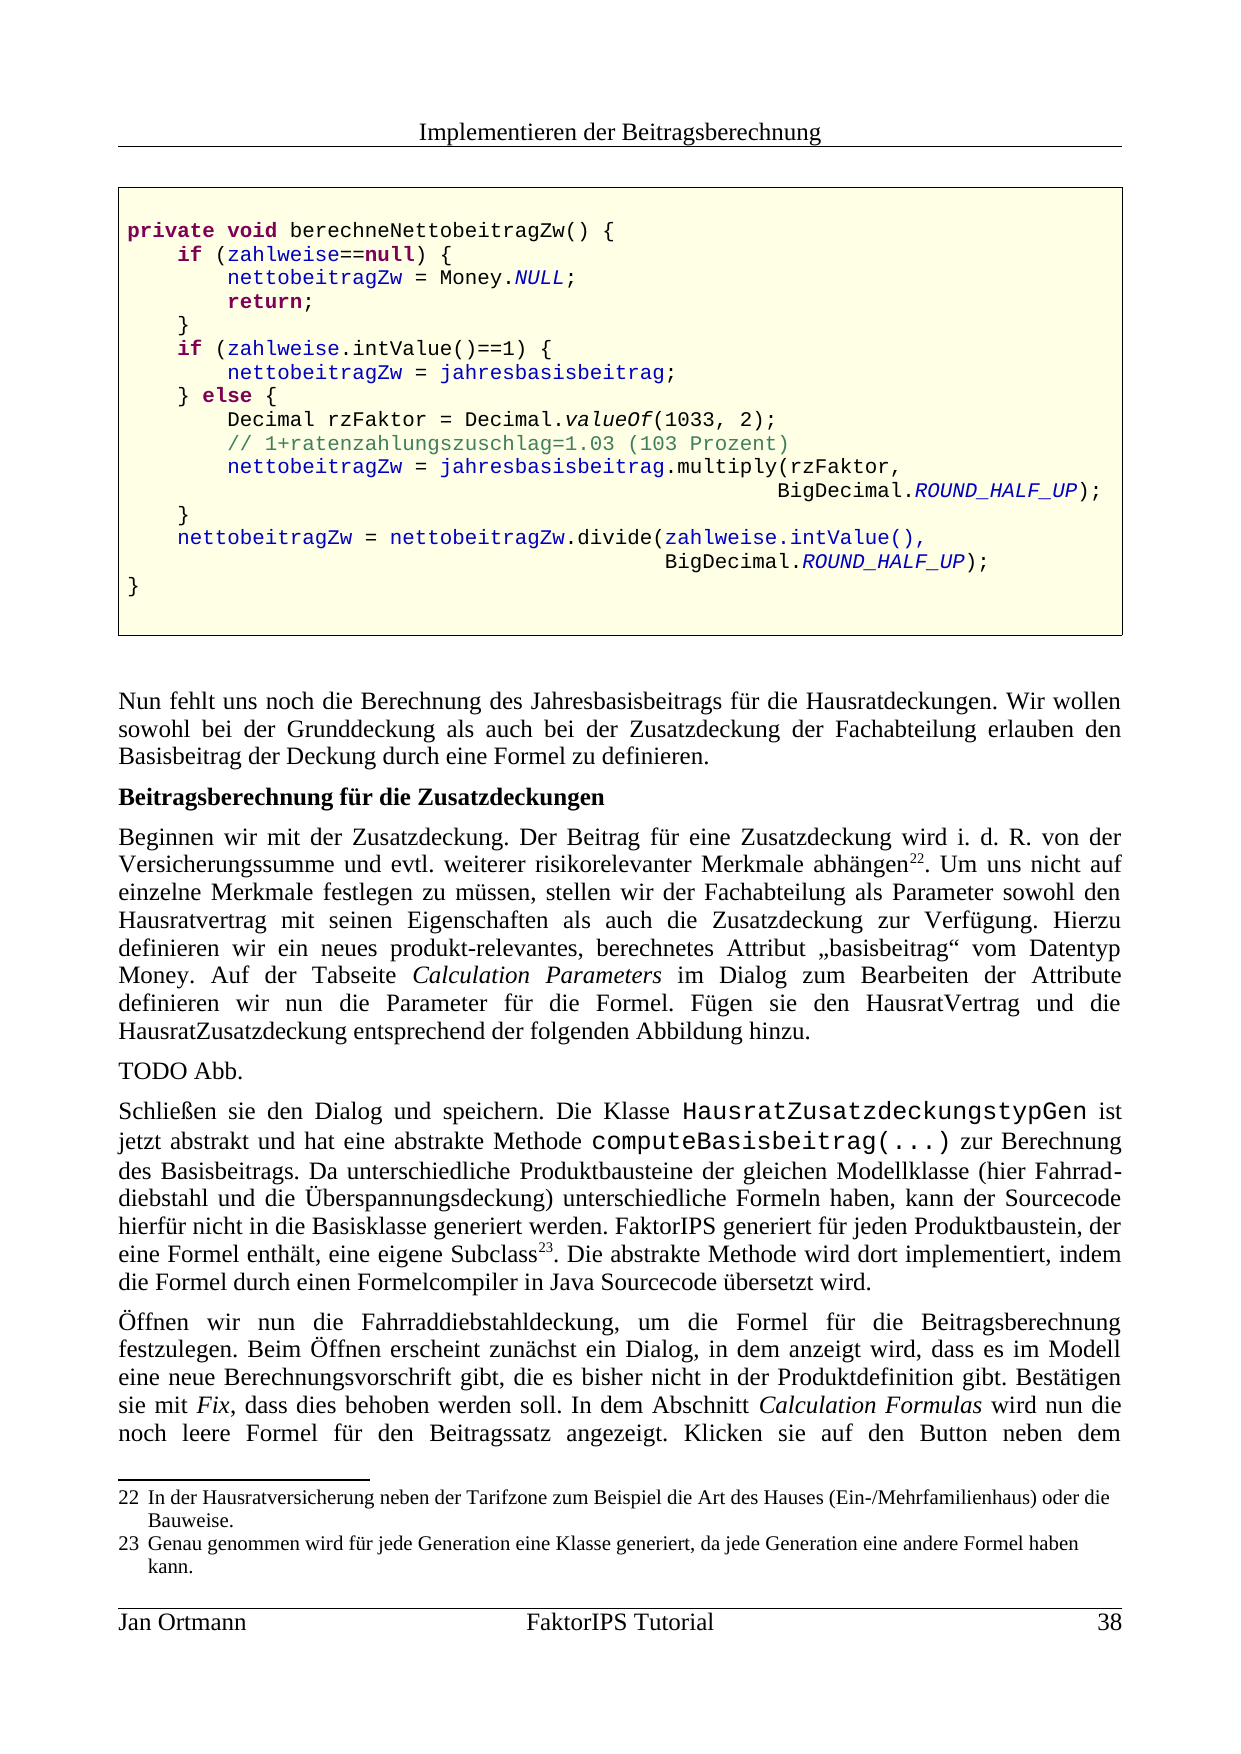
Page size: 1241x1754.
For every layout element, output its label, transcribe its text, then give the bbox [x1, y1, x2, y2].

text Nun fehlt uns noch die Berechnung des Jahresbasisbeitrags für die Hausratdeckungen. Wir wollen sowohl bei der Grunddeckung als auch bei der Zusatzdeckung der Fachabteilung erlauben den Basisbeitrag der Deckung durch eine Formel zu definieren. [118, 687, 1122, 770]
text if (zahlweise==null) { [127, 243, 1113, 267]
text BigDecimal.ROUND_HALF_UP); [127, 551, 1113, 574]
text private void berechneNettobeitragZw() { [127, 220, 1113, 243]
text Beginnen wir mit der Zusatzdeckung. Der Beitrag für eine Zusatzdeckung wird i. d. R. von der Versicherungssumme und evtl. weiterer risikorelevanter Merkmale abhängen. Um uns nicht auf einzelne Merkmale festlegen zu müssen, stellen wir der Fachabteilung als Parameter sowohl den Hausratvertrag mit seinen Eigenschaften als auch die Zusatzdeckung zur Verfügung. Hierzu definieren wir ein neues produkt-relevantes, berechnetes Attribut „basisbeitrag“ vom Datentyp Money. Auf der Tabseite Calculation Parameters im Dialog zum Bearbeiten der Attribute definieren wir nun die Parameter für die Formel. Fügen sie den HausratVertrag und die HausratZusatzdeckung entsprechend der folgenden Abbildung hinzu. [118, 823, 1122, 1044]
text BigDecimal.ROUND_HALF_UP); [127, 480, 1113, 504]
text Öffnen wir nun die Fahrraddiebstahldeckung, um die Formel für die Beitragsberechnung festzulegen. Beim Öffnen erscheint zunächst ein Dialog, in dem anzeigt wird, dass es im Modell eine neue Berechnungsvorschrift gibt, die es bisher nicht in der Produktdefinition gibt. Bestätigen sie mit Fix, dass dies behoben werden soll. In dem Abschnitt Calculation Formulas wird nun die noch leere Formel für den Beitragssatz angezeigt. Klicken sie auf den Button neben dem [118, 1308, 1122, 1446]
text if (zahlweise.intValue()==1) { [127, 338, 1113, 362]
text Decimal rzFaktor = Decimal.valueOf(1033, 2); // 1+ratenzahlungszuschlag=1.03 (103 Prozent) [127, 409, 1113, 456]
text TODO Abb. [118, 1057, 1122, 1085]
text } [127, 314, 1113, 338]
text Genau genommen wird für jede Generation eine Klasse generiert, da jede Generation eine andere Formel haben kann. [118, 1532, 1122, 1578]
text In der Hausratversicherung neben der Tarifzone zum Beispiel die Art des Hauses (Ein-/Mehrfamilienhaus) oder die Bauweise. [118, 1486, 1122, 1532]
text } [127, 574, 1113, 598]
text Schließen sie den Dialog und speichern. Die Klasse HausratZusatzdeckungstypGen ist jetzt abstrakt und hat eine abstrakte Methode computeBasisbeitrag(...) zur Berechnung des Basisbeitrags. Da unterschiedliche Produktbausteine der gleichen Modellklasse (hier Fahrrad­diebstahl und die Überspannungsdeckung) unterschiedliche Formeln haben, kann der Sourcecode hierfür nicht in die Basisklasse generiert werden. FaktorIPS generiert für jeden Produktbaustein, der eine Formel enthält, eine eigene Subclass. Die abstrakte Methode wird dort implementiert, indem die Formel durch einen Formelcompiler in Java Sourcecode übersetzt wird. [118, 1097, 1122, 1295]
text } [127, 504, 1113, 527]
text Beitragsberechnung für die Zusatzdeckungen [118, 783, 1122, 810]
text nettobeitragZw = jahresbasisbeitrag; [127, 362, 1113, 385]
text return; [127, 291, 1113, 314]
text } else { [127, 385, 1113, 409]
text nettobeitragZw = jahresbasisbeitrag.multiply(rzFaktor, [127, 456, 1113, 480]
text nettobeitragZw = Money.NULL; [127, 267, 1113, 291]
text nettobeitragZw = nettobeitragZw.divide(zahlweise.intValue(), [127, 527, 1113, 551]
